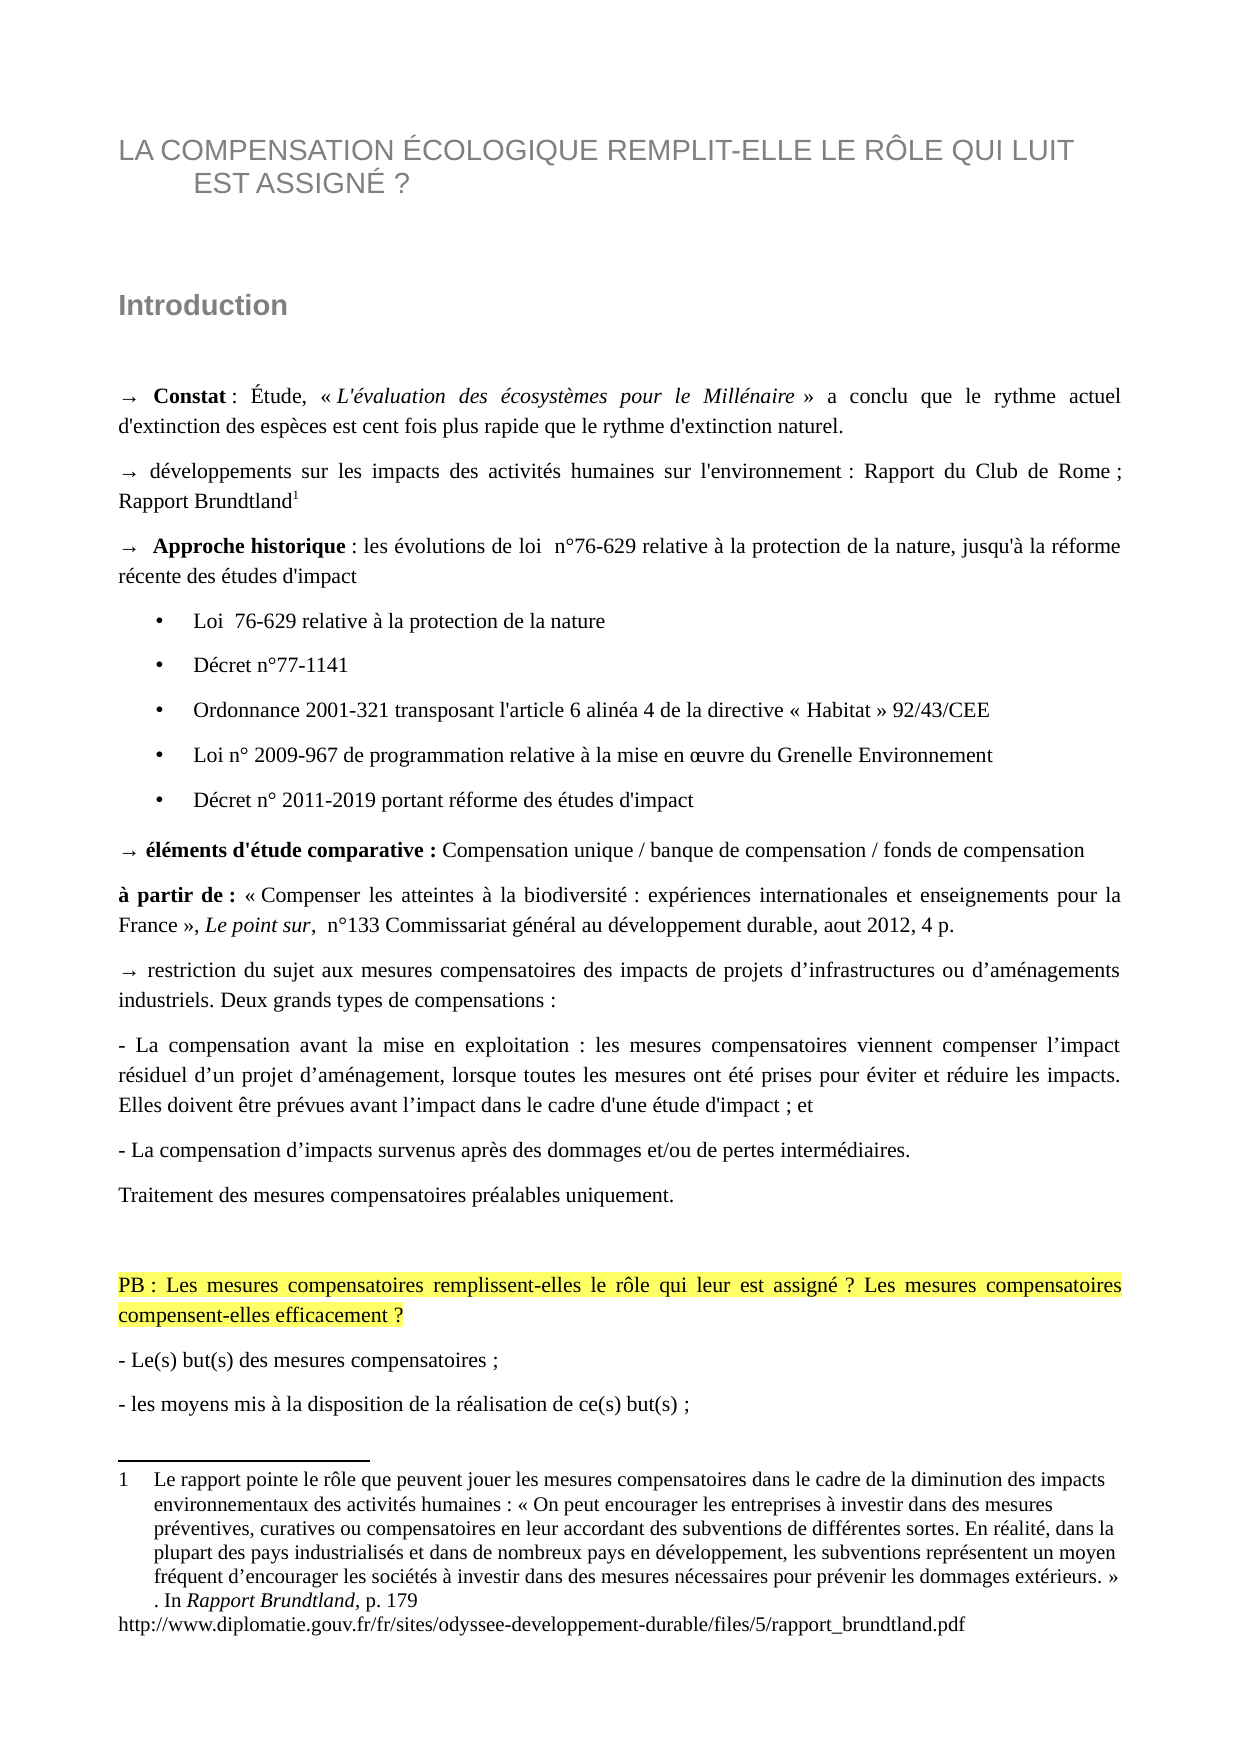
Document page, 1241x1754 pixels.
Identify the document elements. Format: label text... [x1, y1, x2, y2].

text - Le(s) but(s) des mesures compensatoires ; [118, 1347, 1122, 1372]
text - les moyens mis à la disposition de la réalisation de ce(s) but(s) ; [118, 1391, 1122, 1417]
text http://www.diplomatie.gouv.fr/fr/sites/odyssee-developpement-durable/files/5/rapport_brundtland.pdf [118, 1612, 1122, 1636]
text - La compensation d’impacts survenus après des dommages et/ou de pertes intermédiaires. [118, 1137, 1122, 1162]
subtitle Introduction [118, 287, 1122, 321]
text PB : Les mesures compensatoires remplissent-elles le rôle qui leur est assigné ? Les mesures compensatoires compensent-elles efficacement ? [118, 1272, 1122, 1327]
text → éléments d'étude comparative : Compensation unique / banque de compensation / fonds de compensation [118, 837, 1122, 862]
list Loi n° 2009-967 de programmation relative à la mise en œuvre du Grenelle Environnement [156, 742, 1122, 767]
subtitle LA COMPENSATION ÉCOLOGIQUE REMPLIT-ELLE LE RÔLE QUI LUIT EST ASSIGNÉ ? [118, 133, 1122, 200]
text → restriction du sujet aux mesures compensatoires des impacts de projets d’infrastructures ou d’aménagements industriels. Deux grands types de compensations : [118, 957, 1122, 1012]
text Traitement des mesures compensatoires préalables uniquement. [118, 1182, 1122, 1207]
list Ordonnance 2001-321 transposant l'article 6 alinéa 4 de la directive « Habitat » 92/43/CEE [156, 697, 1122, 722]
text → Approche historique : les évolutions de loi n°76-629 relative à la protection de la nature, jusqu'à la réforme récente des études d'impact [118, 533, 1122, 588]
text → Constat : Étude, « L'évaluation des écosystèmes pour le Millénaire » a conclu que le rythme actuel d'extinction des espèces est cent fois plus rapide que le rythme d'extinction naturel. [118, 383, 1122, 438]
text à partir de : « Compenser les atteintes à la biodiversité : expériences internationales et enseignements pour la France », Le point sur, n°133 Commissariat général au développement durable, aout 2012, 4 p. [118, 882, 1122, 937]
text Le rapport pointe le rôle que peuvent jouer les mesures compensatoires dans le cadre de la diminution des impacts environnementaux des activités humaines : « On peut encourager les entreprises à investir dans des mesures préventives, curatives ou compensatoires en leur accordant des subventions de différentes sortes. En réalité, dans la plupart des pays industrialisés et dans de nombreux pays en développement, les subventions représentent un moyen fréquent d’encourager les sociétés à investir dans des mesures nécessaires pour prévenir les dommages extérieurs. » . In Rapport Brundtland, p. 179 [118, 1467, 1122, 1612]
text → développements sur les impacts des activités humaines sur l'environnement : Rapport du Club de Rome ; Rapport Brundtland [118, 458, 1122, 513]
list Décret n° 2011-2019 portant réforme des études d'impact [156, 787, 1122, 812]
list Décret n°77-1141 [156, 652, 1122, 678]
list Loi 76-629 relative à la protection de la nature [156, 608, 1122, 633]
text - La compensation avant la mise en exploitation : les mesures compensatoires viennent compenser l’impact résiduel d’un projet d’aménagement, lorsque toutes les mesures ont été prises pour éviter et réduire les impacts. Elles doivent être prévues avant l’impact dans le cadre d'une étude d'impact ; et [118, 1032, 1122, 1118]
